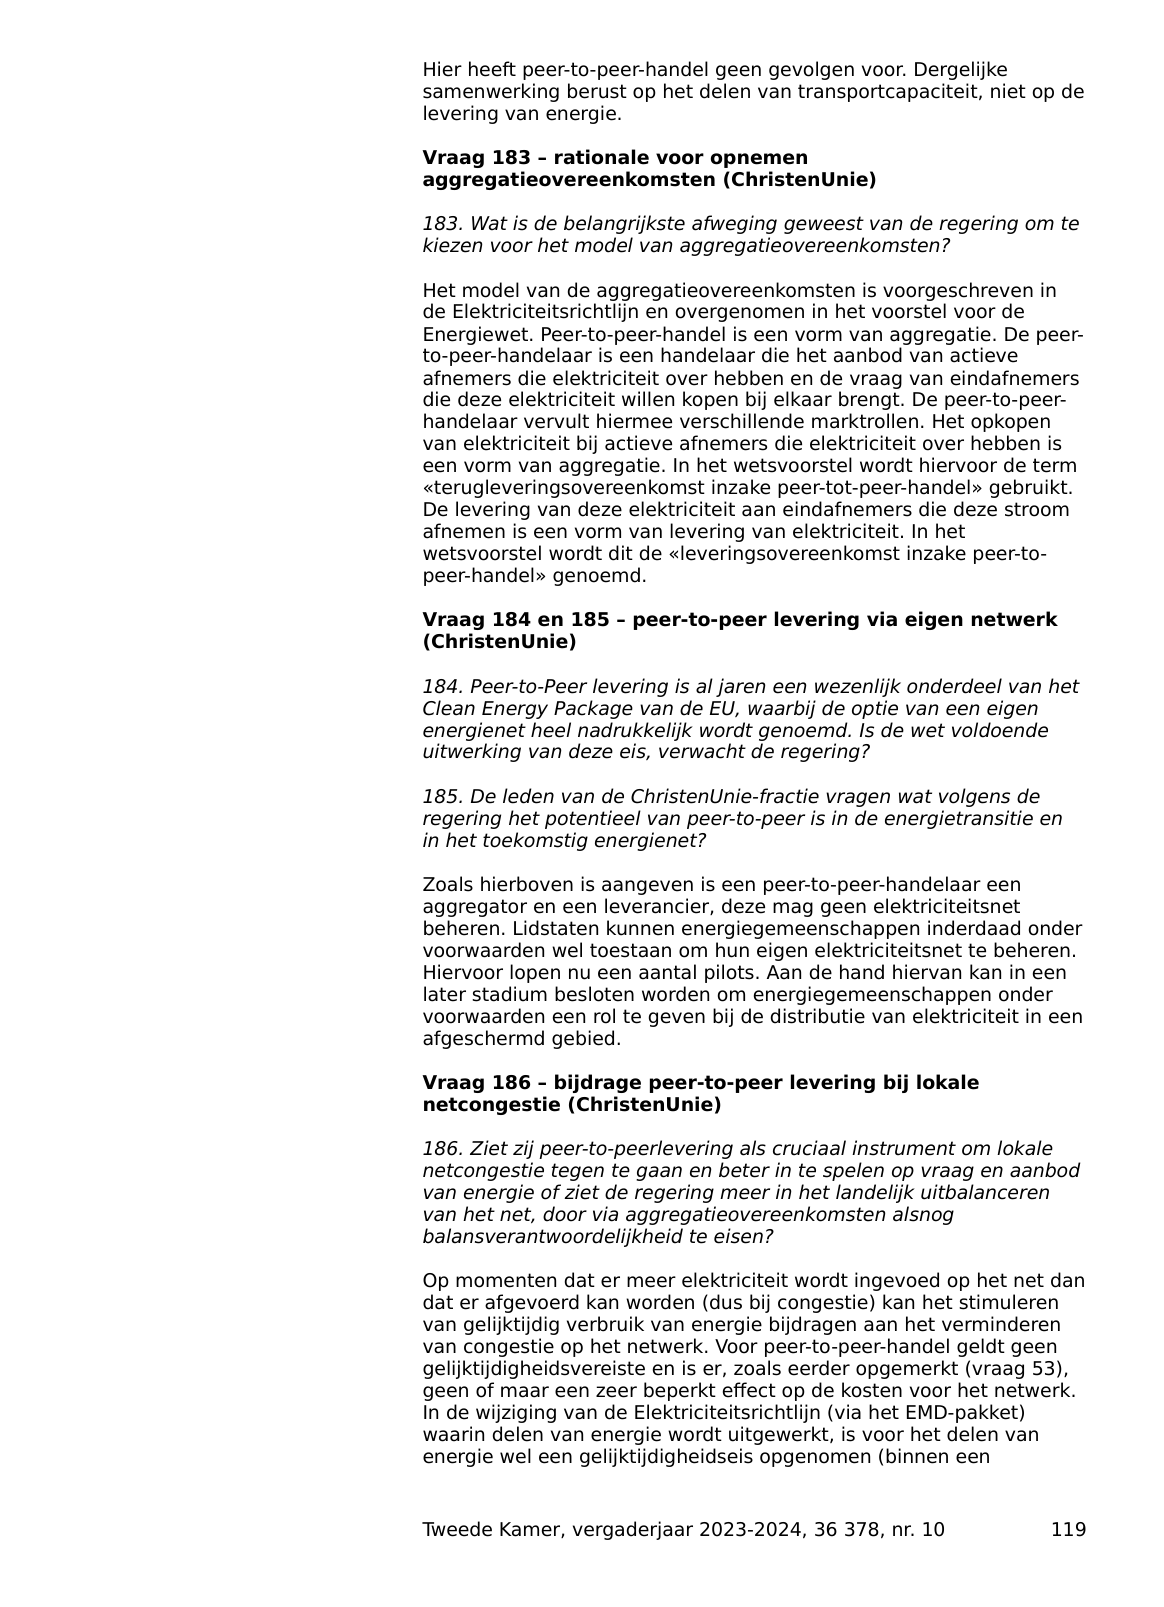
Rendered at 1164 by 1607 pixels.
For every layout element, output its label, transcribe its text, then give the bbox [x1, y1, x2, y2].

subtitle Vraag 186 – bijdrage peer-to-peer levering bij lokale netcongestie (ChristenUnie) [422, 1072, 1087, 1116]
subtitle 186. Ziet zij peer-to-peerlevering als cruciaal instrument om lokale netcongestie tegen te gaan en beter in te spelen op vraag en aanbod van energie of ziet de regering meer in het landelijk uitbalanceren van het net, door via aggregatieovereenkomsten alsnog balansverantwoordelijkheid te eisen? [422, 1138, 1087, 1248]
text Zoals hierboven is aangeven is een peer-to-peer-handelaar een aggregator en een leverancier, deze mag geen elektriciteitsnet beheren. Lidstaten kunnen energiegemeenschappen inderdaad onder voorwaarden wel toestaan om hun eigen elektriciteitsnet te beheren. Hiervoor lopen nu een aantal pilots. Aan de hand hiervan kan in een later stadium besloten worden om energiegemeenschappen onder voorwaarden een rol te geven bij de distributie van elektriciteit in een afgeschermd gebied. [422, 874, 1087, 1049]
text Het model van de aggregatieovereenkomsten is voorgeschreven in de Elektriciteitsrichtlijn en overgenomen in het voorstel voor de Energiewet. Peer-to-peer-handel is een vorm van aggregatie. De peer-to-peer-handelaar is een handelaar die het aanbod van actieve afnemers die elektriciteit over hebben en de vraag van eindafnemers die deze elektriciteit willen kopen bij elkaar brengt. De peer-to-peer-handelaar vervult hiermee verschillende marktrollen. Het opkopen van elektriciteit bij actieve afnemers die elektriciteit over hebben is een vorm van aggregatie. In het wetsvoorstel wordt hiervoor de term «terugleveringsovereenkomst inzake peer-tot-peer-handel» gebruikt. De levering van deze elektriciteit aan eindafnemers die deze stroom afnemen is een vorm van levering van elektriciteit. In het wetsvoorstel wordt dit de «leveringsovereenkomst inzake peer-to-peer-handel» genoemd. [422, 279, 1087, 587]
subtitle 185. De leden van de ChristenUnie-fractie vragen wat volgens de regering het potentieel van peer-to-peer is in de energietransitie en in het toekomstig energienet? [422, 786, 1087, 852]
subtitle 184. Peer-to-Peer levering is al jaren een wezenlijk onderdeel van het Clean Energy Package van de EU, waarbij de optie van een eigen energienet heel nadrukkelijk wordt genoemd. Is de wet voldoende uitwerking van deze eis, verwacht de regering? [422, 676, 1087, 763]
text Op momenten dat er meer elektriciteit wordt ingevoed op het net dan dat er afgevoerd kan worden (dus bij congestie) kan het stimuleren van gelijktijdig verbruik van energie bijdragen aan het verminderen van congestie op het netwerk. Voor peer-to-peer-handel geldt geen gelijktijdigheidsvereiste en is er, zoals eerder opgemerkt (vraag 53), geen of maar een zeer beperkt effect op de kosten voor het netwerk. In de wijziging van de Elektriciteitsrichtlijn (via het EMD-pakket) waarin delen van energie wordt uitgewerkt, is voor het delen van energie wel een gelijktijdigheidseis opgenomen (binnen een [422, 1270, 1087, 1468]
subtitle Vraag 184 en 185 – peer-to-peer levering via eigen netwerk (ChristenUnie) [422, 609, 1087, 653]
subtitle 183. Wat is de belangrijkste afweging geweest van de regering om te kiezen voor het model van aggregatieovereenkomsten? [422, 213, 1087, 257]
text Hier heeft peer-to-peer-handel geen gevolgen voor. Dergelijke samenwerking berust op het delen van transportcapaciteit, niet op de levering van energie. [422, 59, 1087, 125]
subtitle Vraag 183 – rationale voor opnemen aggregatieovereenkomsten (ChristenUnie) [422, 147, 1087, 191]
